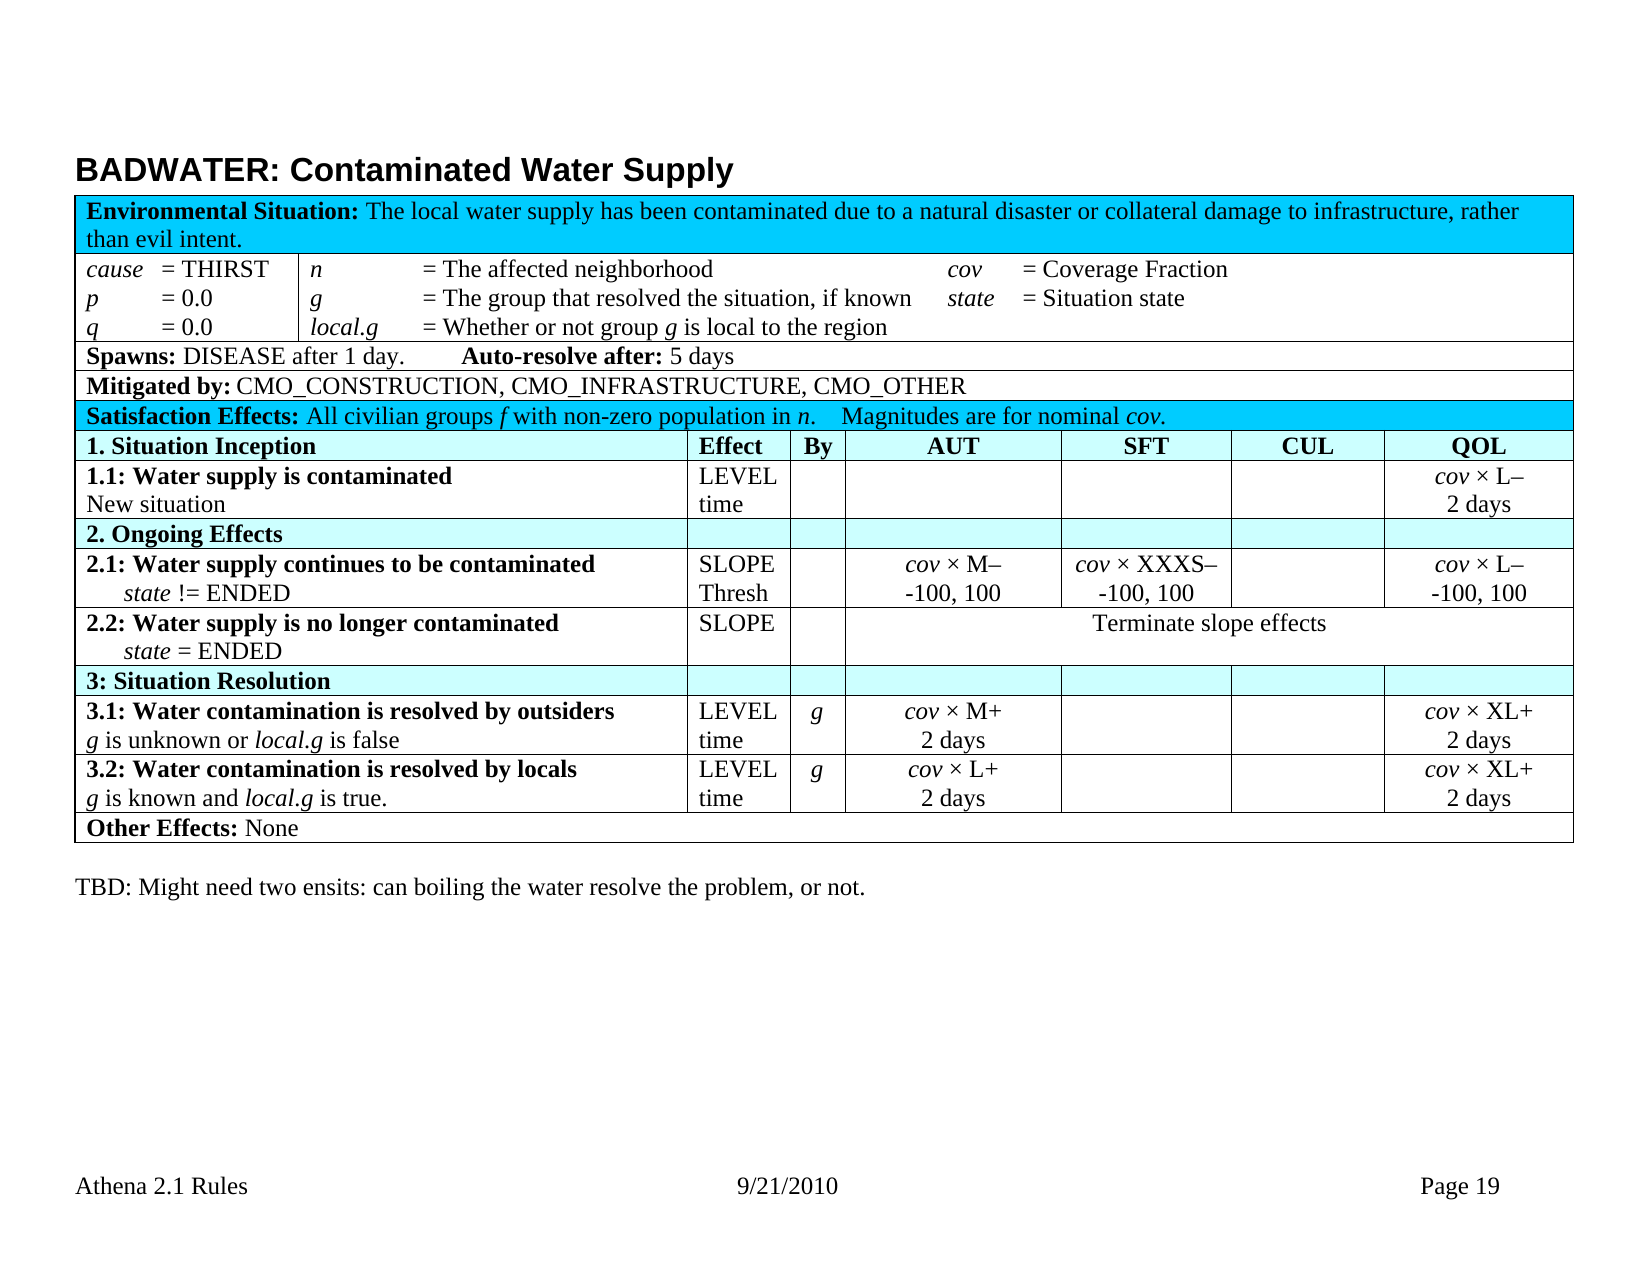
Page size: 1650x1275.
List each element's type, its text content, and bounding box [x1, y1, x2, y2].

table_cell [846, 666, 1061, 695]
table_cell LEVEL time [688, 696, 790, 753]
table_cell n = The affected neighborhood cov = Coverage Fraction g = The group that resolved the situation, if known state = Situation state local.g = Whether or not group g is local to the region [299, 254, 1573, 341]
table_cell SLOPE [688, 608, 790, 665]
table_cell AUT [846, 431, 1061, 460]
table_cell 1. Situation Inception [76, 431, 687, 460]
table_cell cov × M+ 2 days [846, 696, 1061, 753]
table_cell cov × L– -100, 100 [1385, 549, 1573, 607]
table_cell 3.2: Water contamination is resolved by locals g is known and local.g is true. [76, 755, 687, 812]
table_cell cause = THIRST p = 0.0 q = 0.0 [76, 254, 298, 341]
text BADWATER: Contaminated Water Supply [75, 150, 1575, 188]
table_cell [688, 519, 790, 548]
table_cell cov × XXXS– -100, 100 [1062, 549, 1231, 607]
table_cell [1385, 666, 1573, 695]
table_cell Terminate slope effects [846, 608, 1573, 665]
table_cell [791, 549, 845, 607]
table_cell cov × M– -100, 100 [846, 549, 1061, 607]
table_cell By [791, 431, 845, 460]
table_cell [791, 608, 845, 665]
table_cell [1232, 519, 1384, 548]
table_cell 2. Ongoing Effects [76, 519, 687, 548]
table_cell [1232, 666, 1384, 695]
table_cell QOL [1385, 431, 1573, 460]
table_cell [1385, 519, 1573, 548]
table_cell Spawns: DISEASE after 1 day. Auto-resolve after: 5 days [76, 342, 1573, 370]
table_cell 3: Situation Resolution [76, 666, 687, 695]
table_cell 1.1: Water supply is contaminated New situation [76, 461, 687, 518]
table_cell LEVEL time [688, 461, 790, 518]
table_cell g [791, 755, 845, 812]
table_cell [791, 519, 845, 548]
table_cell [1232, 461, 1384, 518]
table_cell g [791, 696, 845, 753]
table_cell [1062, 461, 1231, 518]
table_cell [1062, 755, 1231, 812]
table_cell cov × XL+ 2 days [1385, 696, 1573, 753]
table_cell SLOPE Thresh [688, 549, 790, 607]
table_cell CUL [1232, 431, 1384, 460]
table_cell cov × L– 2 days [1385, 461, 1573, 518]
table_cell cov × XL+ 2 days [1385, 755, 1573, 812]
table_cell 2.2: Water supply is no longer contaminated state = ENDED [76, 608, 687, 665]
table_cell Mitigated by: CMO_CONSTRUCTION, CMO_INFRASTRUCTURE, CMO_OTHER [76, 371, 1573, 400]
table_cell 3.1: Water contamination is resolved by outsiders g is unknown or local.g is false [76, 696, 687, 753]
table_cell 2.1: Water supply continues to be contaminated state != ENDED [76, 549, 687, 607]
table_cell [846, 461, 1061, 518]
text TBD: Might need two ensits: can boiling the water resolve the problem, or not. [75, 872, 1575, 900]
table_cell Satisfaction Effects: All civilian groups f with non-zero population in n. Magnitudes are for nominal cov. [76, 401, 1573, 430]
table_cell SFT [1062, 431, 1231, 460]
table_cell [1062, 696, 1231, 753]
table_cell [791, 461, 845, 518]
table_cell Other Effects: None [76, 813, 1573, 842]
table_cell LEVEL time [688, 755, 790, 812]
table_cell [1232, 696, 1384, 753]
table_cell cov × L+ 2 days [846, 755, 1061, 812]
table_cell [1062, 519, 1231, 548]
table_header Environmental Situation: The local water supply has been contaminated due to a natural disaster or collateral damage to infrastructure, rather than evil intent. [76, 196, 1573, 253]
table_cell [1232, 755, 1384, 812]
table_cell [791, 666, 845, 695]
table_cell [688, 666, 790, 695]
table_cell [1062, 666, 1231, 695]
table_cell [846, 519, 1061, 548]
table_cell [1232, 549, 1384, 607]
table_cell Effect [688, 431, 790, 460]
